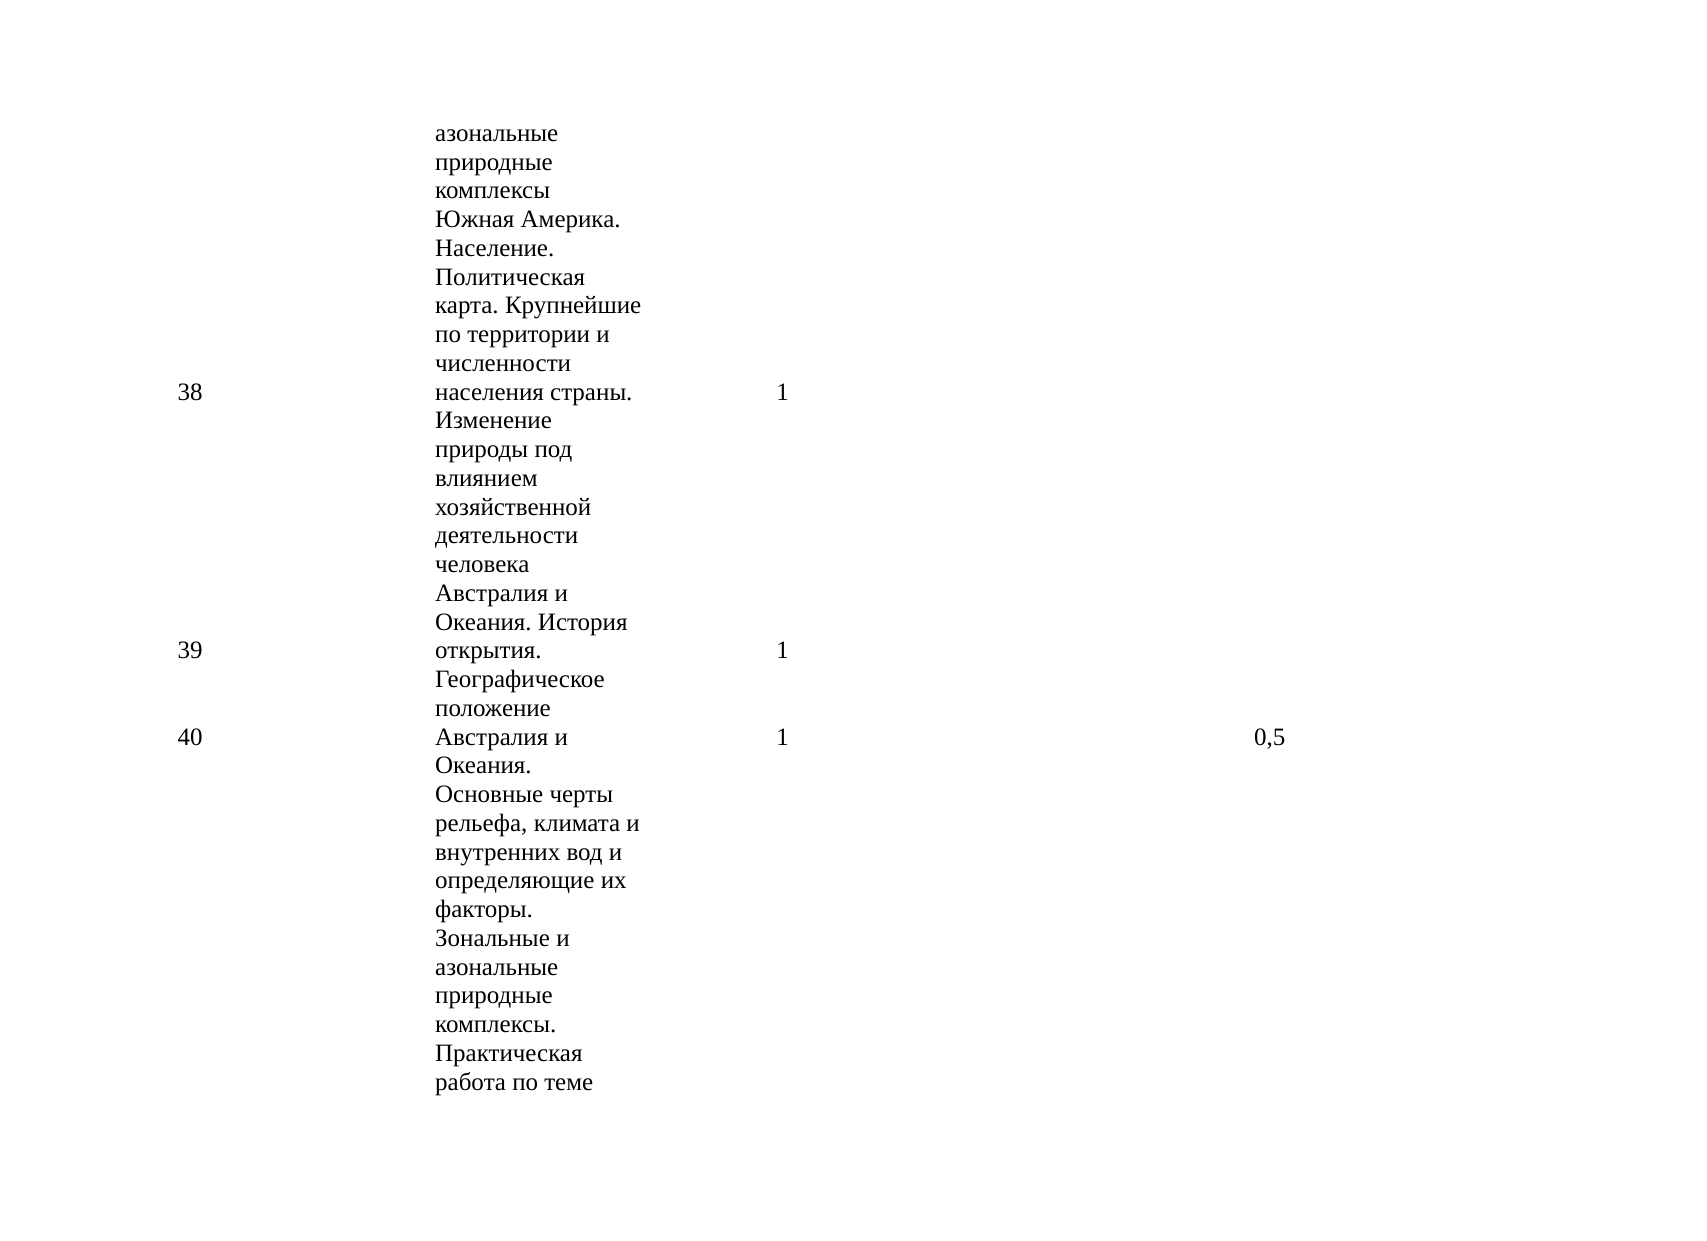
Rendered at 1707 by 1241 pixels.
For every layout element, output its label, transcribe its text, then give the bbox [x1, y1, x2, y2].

table_cell [1384, 578, 1628, 722]
table_cell 0,5 [1141, 722, 1384, 1096]
table_cell [897, 204, 1141, 578]
table_cell [1384, 722, 1628, 1096]
table_cell [1141, 118, 1384, 204]
table_cell 40 [166, 722, 409, 1096]
table_cell Австралия и Океания. Основные черты рельефа, климата и внутренних вод и определяющие их факторы. Зональные и азональные природные комплексы. Практическая работа по теме [410, 722, 653, 1096]
table_cell Южная Америка. Население. Политическая карта. Крупнейшие по территории и численности населения страны. Изменение природы под влиянием хозяйственной деятельности человека [410, 204, 653, 578]
table_cell [166, 118, 409, 204]
table_cell [897, 118, 1141, 204]
table_cell [897, 722, 1141, 1096]
table_cell [1141, 204, 1384, 578]
table_cell азональные природные комплексы [410, 118, 653, 204]
table_cell 1 [653, 722, 897, 1096]
table_cell [897, 578, 1141, 722]
table_cell 38 [166, 204, 409, 578]
table_cell [653, 118, 897, 204]
table_cell [1384, 204, 1628, 578]
table_cell [1384, 118, 1628, 204]
table_cell 1 [653, 578, 897, 722]
table_cell [1141, 578, 1384, 722]
table_cell Австралия и Океания. История открытия. Географическое положение [410, 578, 653, 722]
table_cell 1 [653, 204, 897, 578]
table_cell 39 [166, 578, 409, 722]
